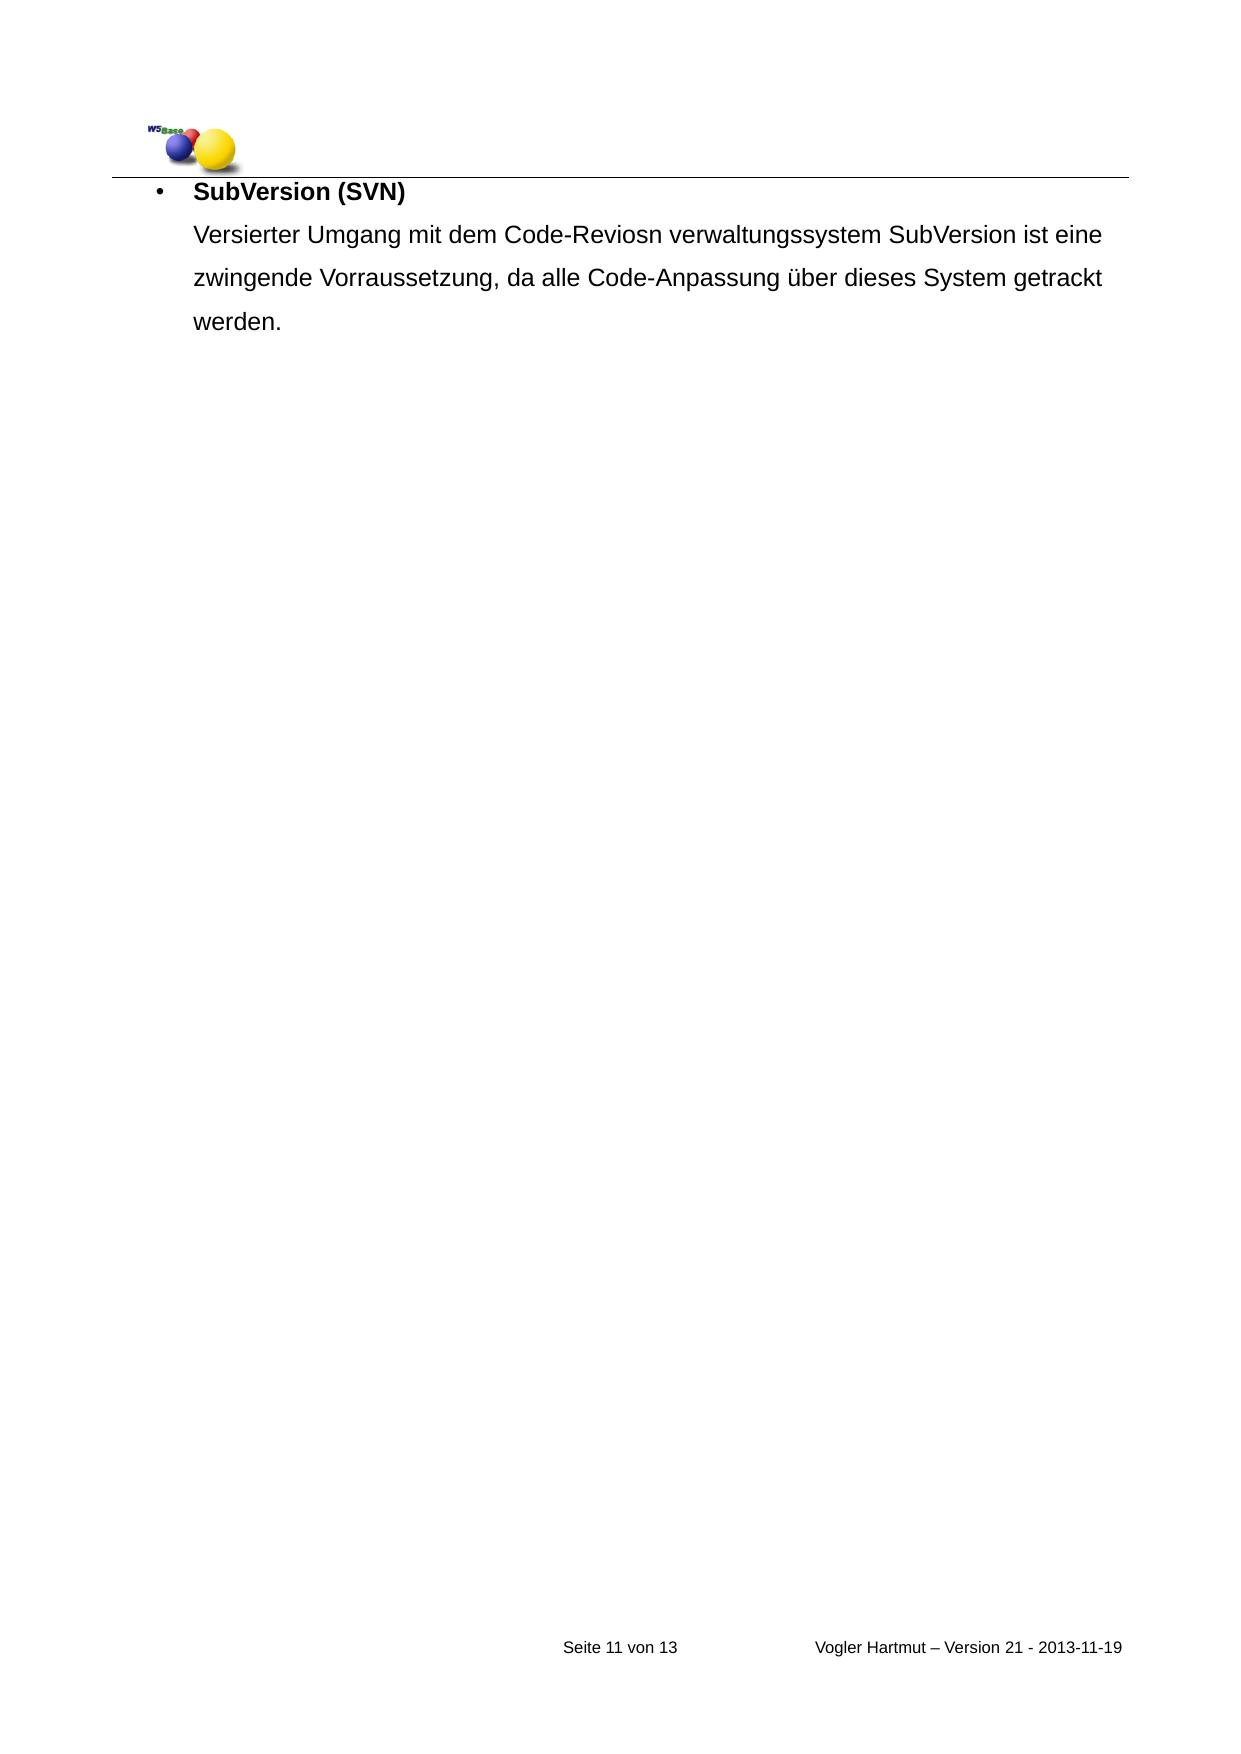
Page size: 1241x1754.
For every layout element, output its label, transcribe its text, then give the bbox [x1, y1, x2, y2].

list SubVersion (SVN) Versierter Umgang mit dem Code-Reviosn verwaltungssystem SubVersion ist eine zwingende Vorraussetzung, da alle Code-Anpassung über dieses System getrackt werden. [156, 178, 1122, 335]
picture [116, 119, 270, 177]
